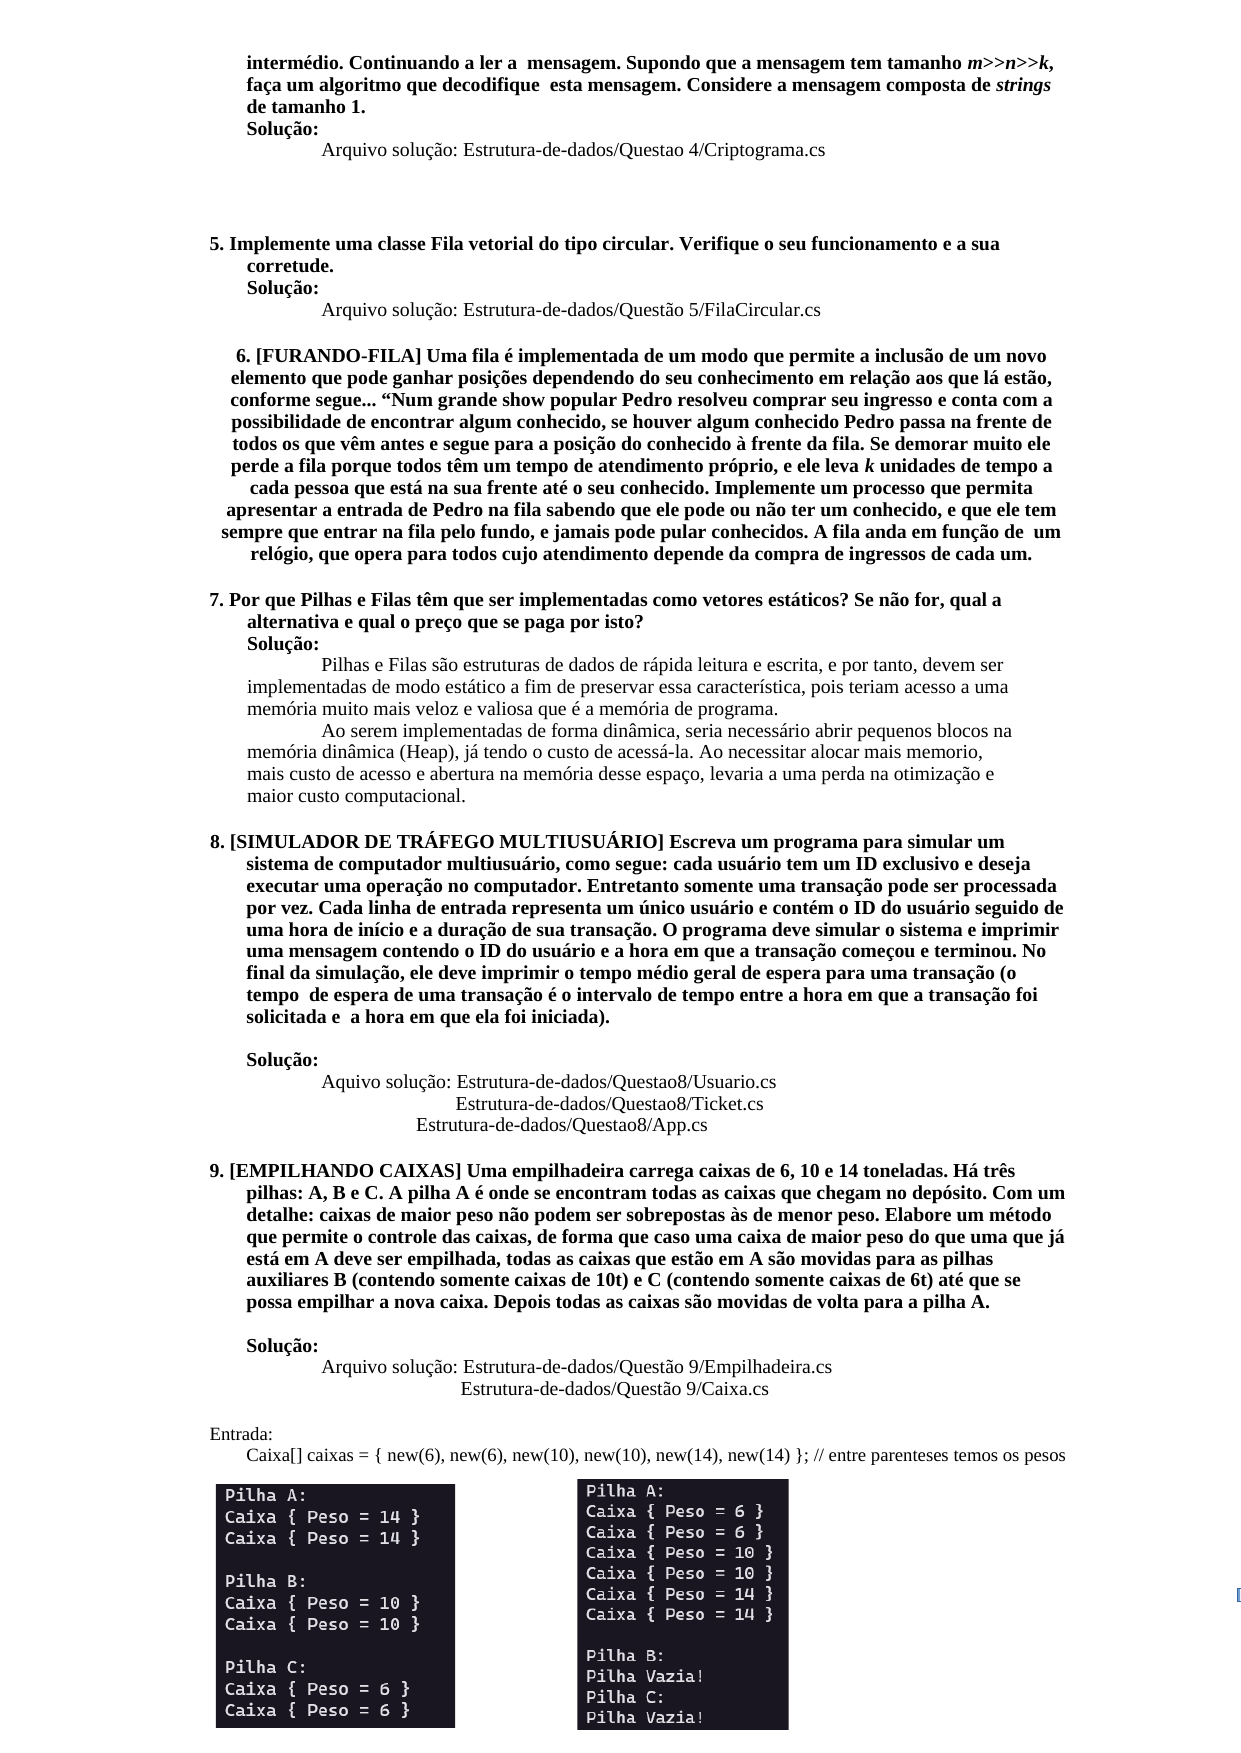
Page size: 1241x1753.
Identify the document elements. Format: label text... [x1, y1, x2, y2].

text 9. [EMPILHANDO CAIXAS] Uma empilhadeira carrega caixas de 6, 10 e 14 toneladas. Há três pilhas: A, B e C. A pilha A é onde se encontram todas as caixas que chegam no depósito. Com um detalhe: caixas de maior peso não podem ser sobrepostas às de menor peso. Elabore um método que permite o controle das caixas, de forma que caso uma caixa de maior peso do que uma que já está em A deve ser empilhada, todas as caixas que estão em A são movidas para as pilhas auxiliares B (contendo somente caixas de 10t) e C (contendo somente caixas de 6t) até que se possa empilhar a nova caixa. Depois todas as caixas são movidas de volta para a pilha A. Solução: Arquivo solução: Estrutura-de-dados/Questão 9/Empilhadeira.cs Estrutura-de-dados/Questão 9/Caixa.cs [209, 1161, 1072, 1400]
text 5. Implemente uma classe Fila vetorial do tipo circular. Verifique o seu funcionamento e a sua corretude. Solução: Arquivo solução: Estrutura-de-dados/Questão 5/FilaCircular.cs [209, 233, 1016, 321]
picture [577, 1479, 789, 1730]
picture [215, 1484, 456, 1728]
text 8. [SIMULADOR DE TRÁFEGO MULTIUSUÁRIO] Escreva um programa para simular um sistema de computador multiusuário, como segue: cada usuário tem um ID exclusivo e deseja executar uma operação no computador. Entretanto somente uma transação pode ser processada por vez. Cada linha de entrada representa um único usuário e contém o ID do usuário seguido de uma hora de início e a duração de sua transação. O programa deve simular o sistema e imprimir uma mensagem contendo o ID do usuário e a hora em que a transação começou e terminou. No final da simulação, ele deve imprimir o tempo médio geral de espera para uma transação (o tempo de espera de uma transação é o intervalo de tempo entre a hora em que a transação foi solicitada e a hora em que ela foi iniciada). Solução: Aquivo solução: Estrutura-de-dados/Questao8/Usuario.cs Estrutura-de-dados/Questao8/Ticket.cs Estrutura-de-dados/Questao8/App.cs [210, 832, 1069, 1136]
text intermédio. Continuando a ler a mensagem. Supondo que a mensagem tem tamanho m>>n>>k, faça um algoritmo que decodifique esta mensagem. Considere a mensagem composta de strings de tamanho 1. Solução: Arquivo solução: Estrutura-de-dados/Questao 4/Criptograma.cs [209, 52, 1072, 161]
text 6. [FURANDO-FILA] Uma fila é implementada de um modo que permite a inclusão de um novo elemento que pode ganhar posições dependendo do seu conhecimento em relação aos que lá estão, conforme segue... “Num grande show popular Pedro resolveu comprar seu ingresso e conta com a possibilidade de encontrar algum conhecido, se houver algum conhecido Pedro passa na frente de todos os que vêm antes e segue para a posição do conhecido à frente da fila. Se demorar muito ele perde a fila porque todos têm um tempo de atendimento próprio, e ele leva k unidades de tempo a cada pessoa que está na sua frente até o seu conhecido. Implemente um processo que permita apresentar a entrada de Pedro na fila sabendo que ele pode ou não ter um conhecido, e que ele tem sempre que entrar na fila pelo fundo, e jamais pode pular conhecidos. A fila anda em função de um relógio, que opera para todos cujo atendimento depende da compra de ingressos de cada um. [209, 345, 1074, 565]
text 7. Por que Pilhas e Filas têm que ser implementadas como vetores estáticos? Se não for, qual a alternativa e qual o preço que se paga por isto? Solução: Pilhas e Filas são estruturas de dados de rápida leitura e escrita, e por tanto, devem ser implementadas de modo estático a fim de preservar essa característica, pois teriam acesso a uma memória muito mais veloz e valiosa que é a memória de programa. Ao serem implementadas de forma dinâmica, seria necessário abrir pequenos blocos na memória dinâmica (Heap), já tendo o custo de acessá-la. Ao necessitar alocar mais memorio, mais custo de acesso e abertura na memória desse espaço, levaria a uma perda na otimização e maior custo computacional. [209, 589, 1020, 807]
text Entrada: Caixa[] caixas = { new(6), new(6), new(10), new(10), new(14), new(14) }; // entre parenteses temos os pesos [209, 1424, 1072, 1465]
